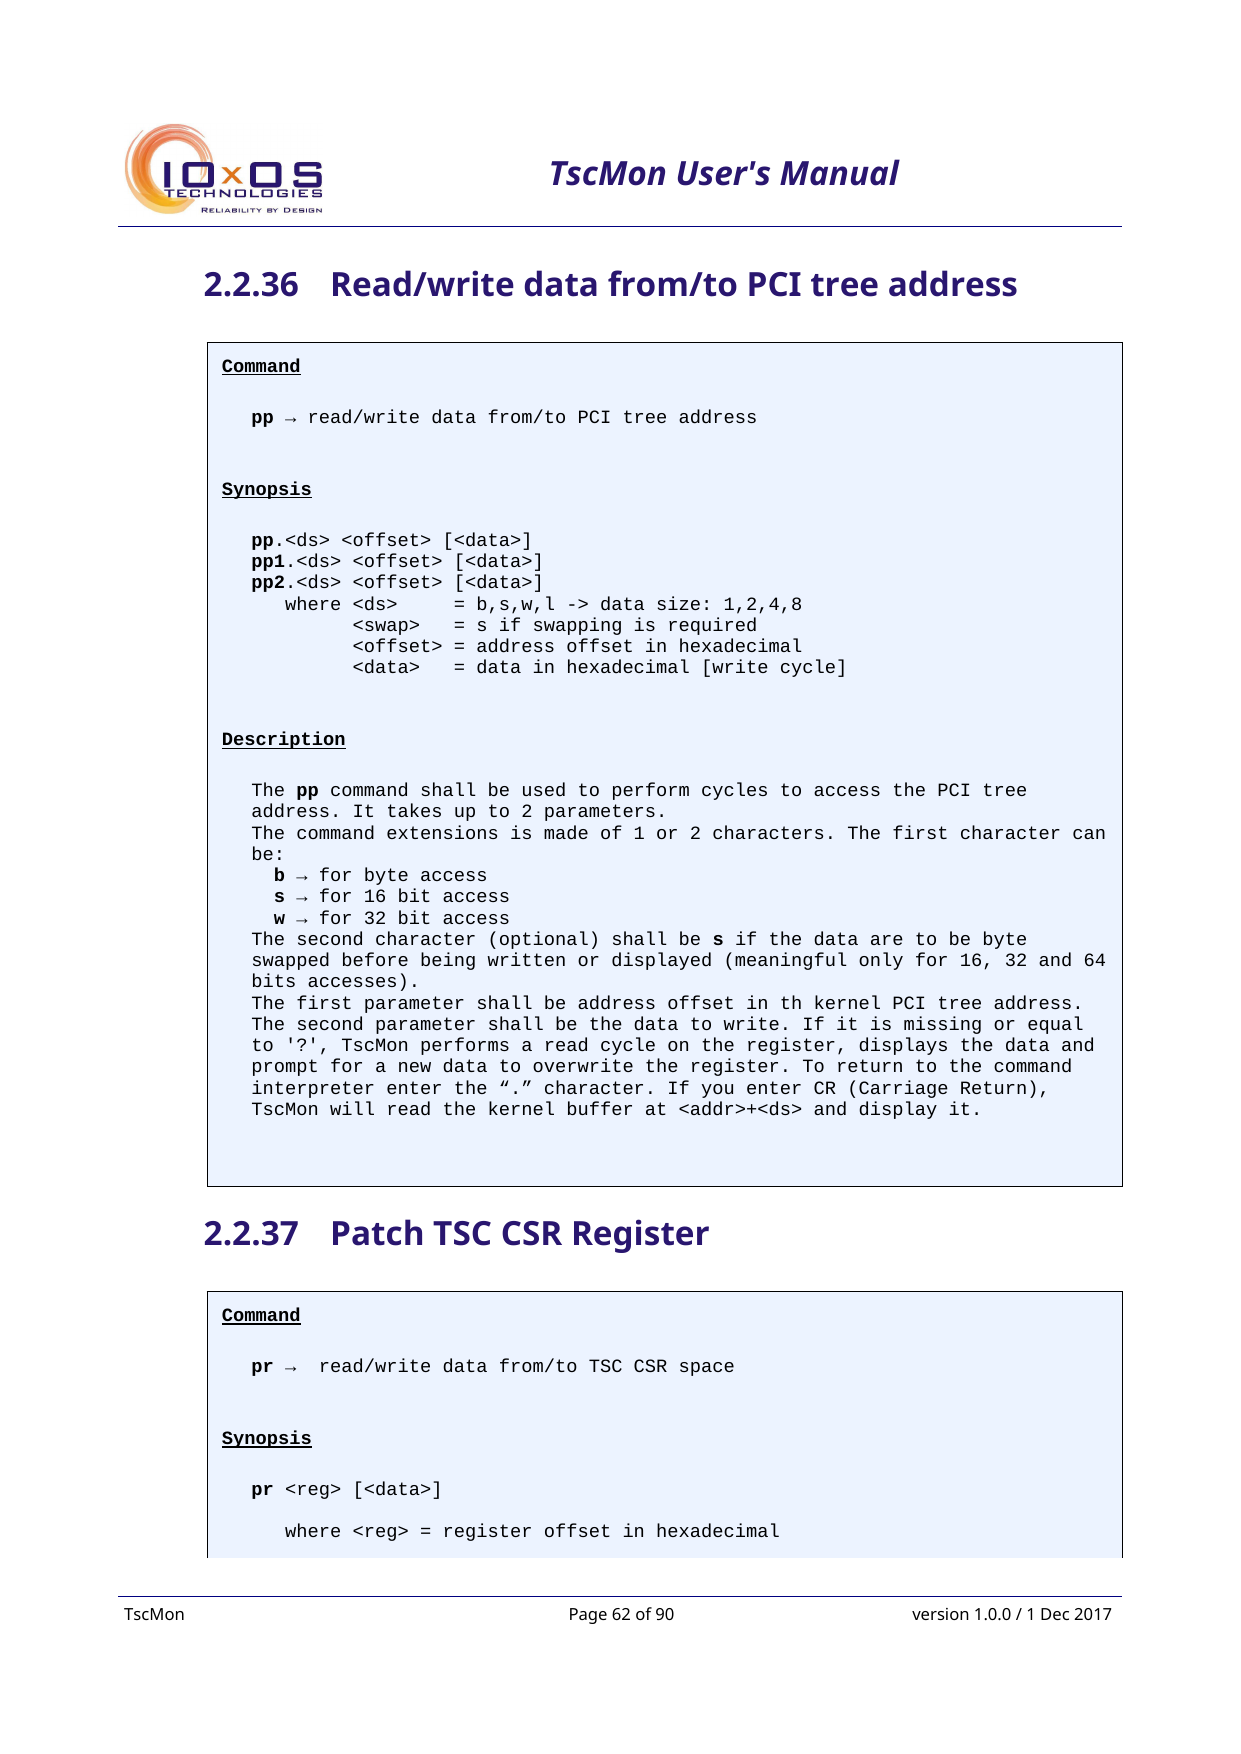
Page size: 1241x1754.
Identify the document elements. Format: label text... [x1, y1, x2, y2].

text pr → read/write data from/to TSC CSR space [208, 1342, 1122, 1378]
text The second parameter shall be the data to write. If it is missing or equal to '?', TscMon performs a read cycle on the register, displays the data and prompt for a new data to overwrite the register. To return to the command interpreter enter the “.” character. If you enter CR (Carriage Return), TscMon will read the kernel buffer at <addr>+<ds> and display it. [208, 1015, 1122, 1136]
text pr <reg> [<data>] [208, 1465, 1122, 1501]
text The first parameter shall be address offset in th kernel PCI tree address. [208, 993, 1122, 1015]
text The pp command shall be used to perform cycles to access the PCI tree address. It takes up to 2 parameters. [208, 766, 1122, 823]
text w → for 32 bit access [208, 908, 1122, 930]
subtitle Synopsis [208, 465, 1122, 516]
text pp2.<ds> <offset> [<data>] [208, 573, 1122, 594]
text pp1.<ds> <offset> [<data>] [208, 552, 1122, 573]
text where <reg> = register offset in hexadecimal [208, 1522, 1122, 1558]
subtitle Synopsis [208, 1414, 1122, 1465]
text s → for 16 bit access [208, 887, 1122, 908]
text b → for byte access [208, 866, 1122, 887]
text where <ds> = b,s,w,l -> data size: 1,2,4,8 [208, 594, 1122, 616]
text <swap> = s if swapping is required [208, 616, 1122, 637]
picture [123, 123, 323, 217]
subtitle Description [208, 715, 1122, 766]
text Command [208, 1292, 1122, 1342]
subtitle Patch TSC CSR Register [195, 1210, 1122, 1256]
text <data> = data in hexadecimal [write cycle] [208, 658, 1122, 679]
text Command [208, 343, 1122, 393]
text pp.<ds> <offset> [<data>] [208, 516, 1122, 552]
text The command extensions is made of 1 or 2 characters. The first character can be: [208, 823, 1122, 866]
text The second character (optional) shall be s if the data are to be byte swapped before being written or displayed (meaningful only for 16, 32 and 64 bits accesses). [208, 930, 1122, 993]
text pp → read/write data from/to PCI tree address [208, 393, 1122, 429]
subtitle Read/write data from/to PCI tree address [195, 261, 1122, 306]
text <offset> = address offset in hexadecimal [208, 637, 1122, 658]
